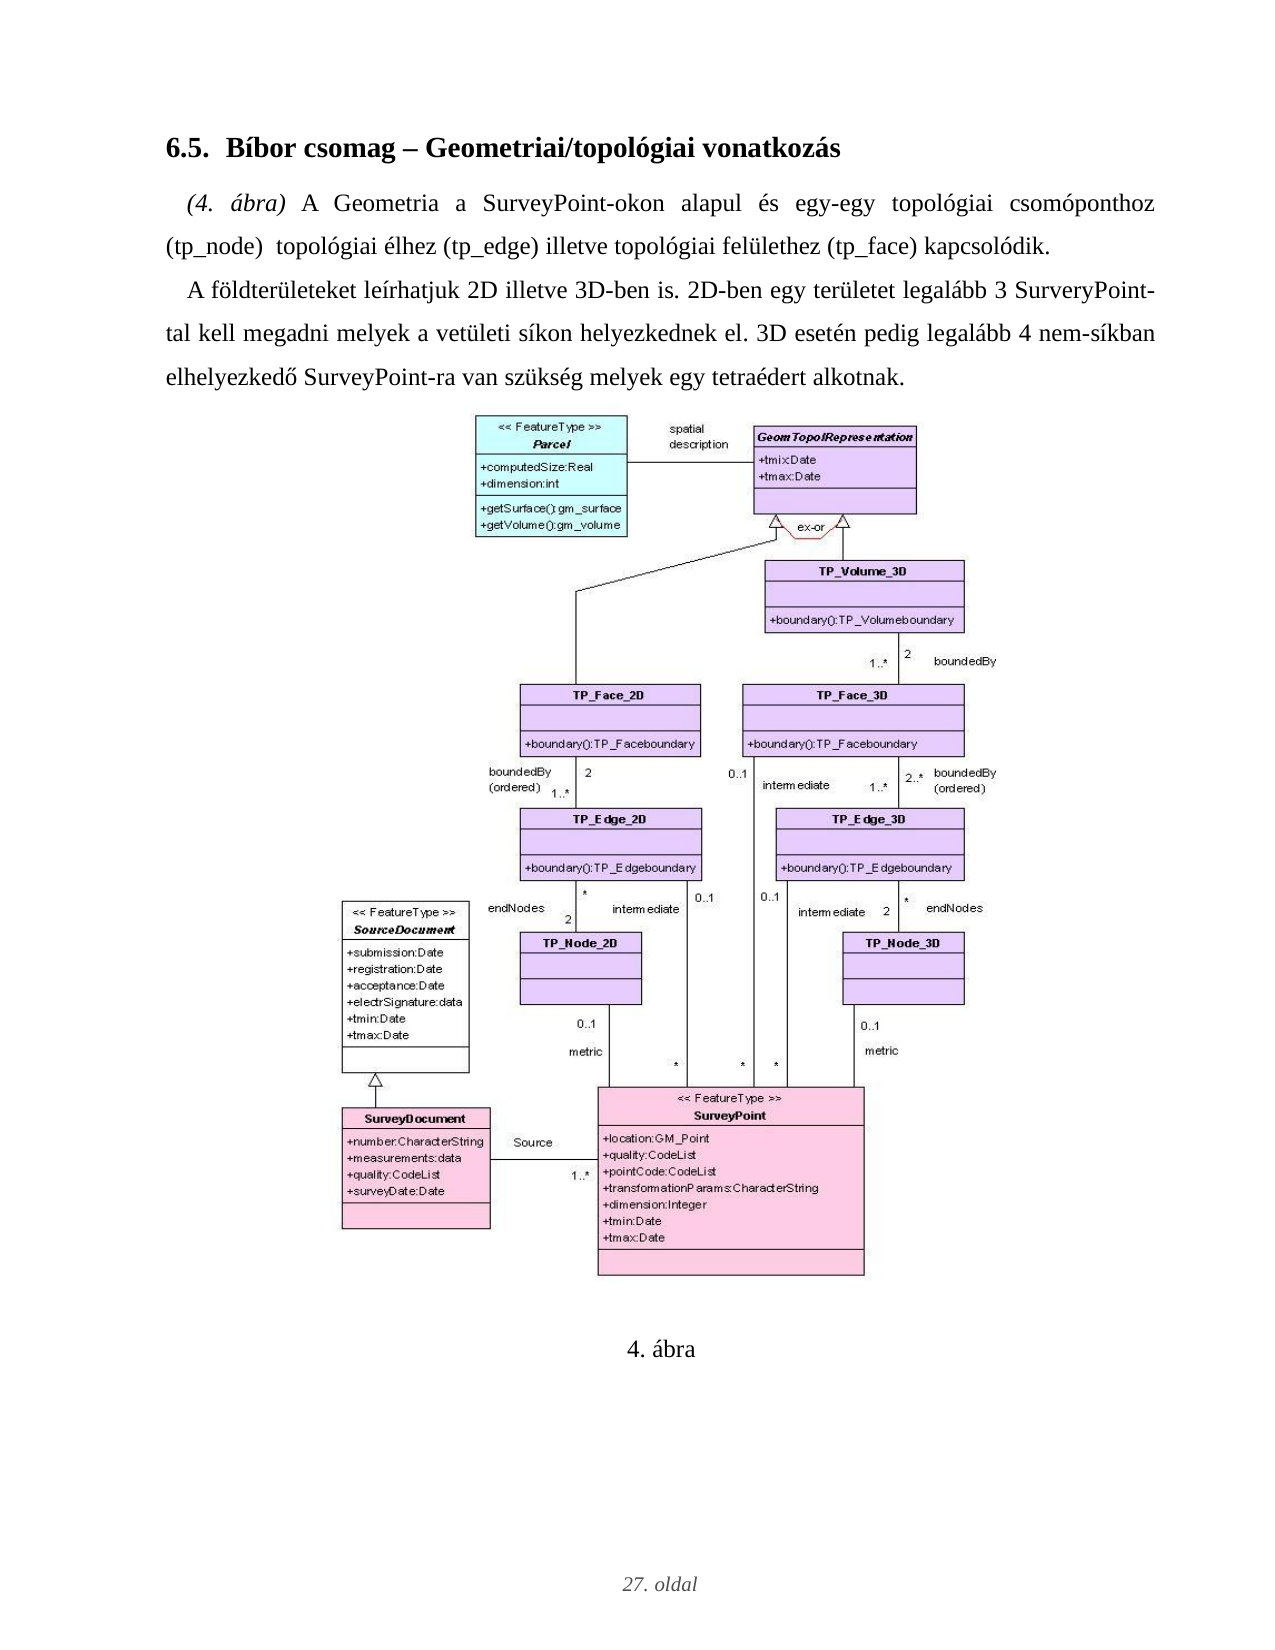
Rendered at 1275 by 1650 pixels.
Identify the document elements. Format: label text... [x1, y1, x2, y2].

picture [186, 405, 1025, 1320]
text A földterületeket leírhatjuk 2D illetve 3D-ben is. 2D-ben egy területet legalább 3 SurveryPoint-tal kell megadni melyek a vetületi síkon helyezkednek el. 3D esetén pedig legalább 4 nem-síkban elhelyezkedő SurveyPoint-ra van szükség melyek egy tetraédert alkotnak. [166, 275, 1156, 391]
list 4. ábra [166, 1334, 1156, 1363]
text (4. ábra) A Geometria a SurveyPoint-okon alapul és egy-egy topológiai csomóponthoz (tp_node) topológiai élhez (tp_edge) illetve topológiai felülethez (tp_face) kapcsolódik. [166, 188, 1156, 260]
subtitle Bíbor csomag – Geometriai/topológiai vonatkozás [166, 130, 1156, 164]
